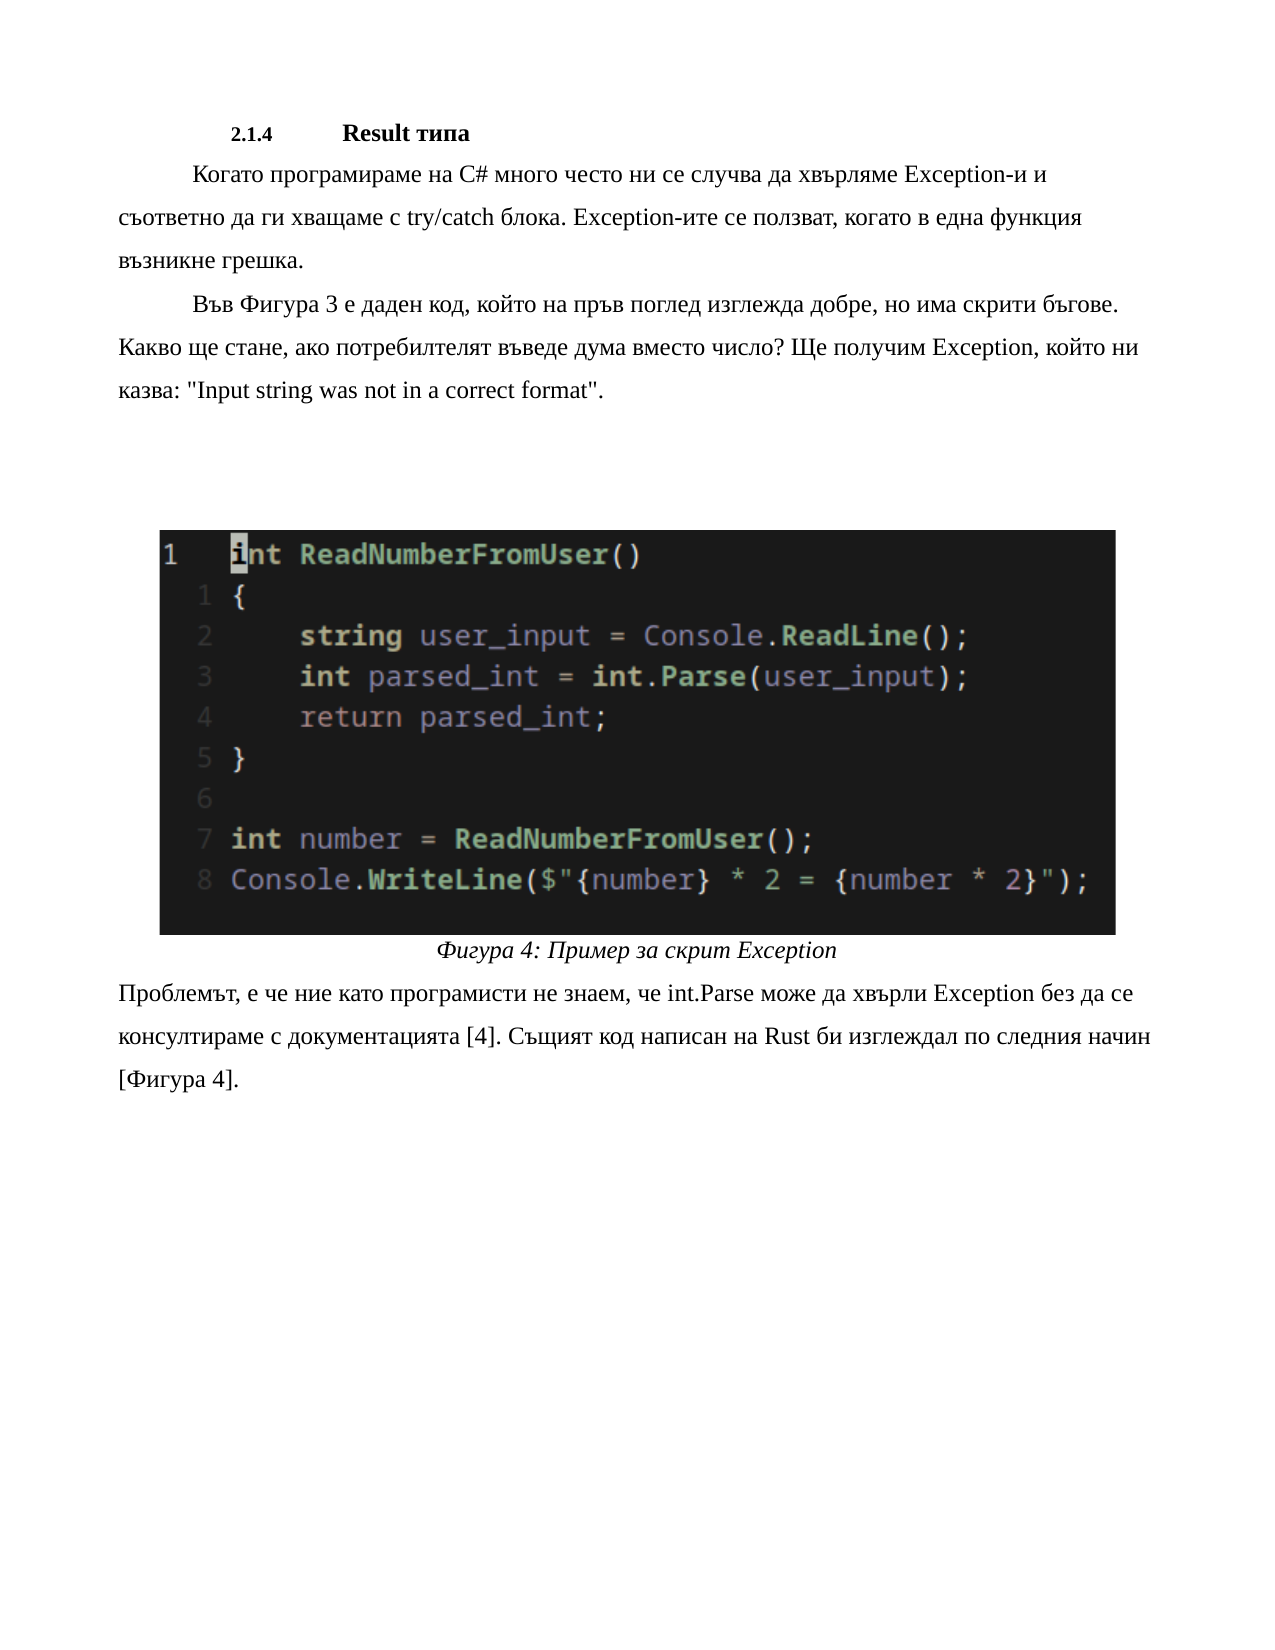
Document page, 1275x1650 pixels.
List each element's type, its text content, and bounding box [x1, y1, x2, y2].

text Когато програмираме на C# много често ни се случва да хвърляме Exception-и и съответно да ги хващаме с try/catch блока. Еxception-ите се ползват, когато в една функция възникне грешка. [118, 159, 1157, 274]
text Във Фигура 3 е даден код, който на пръв поглед изглежда добре, но има скрити бъгове. Какво ще стане, ако потребилтелят въведе дума вместо число? Ще получим Exception, който ни казва: "Input string was not in a correct format". [118, 289, 1157, 404]
picture [159, 530, 1116, 935]
subtitle Result типа [231, 118, 1157, 147]
text Фигура 4: Пример за скрит Exception [159, 935, 1116, 964]
text Проблемът, е че ние като програмисти не знаем, че int.Parse може да хвърли Exception без да се консултираме с документацията [4]. Същият код написан на Rust би изглеждал по следния начин [Фигура 4]. [118, 935, 1157, 1093]
